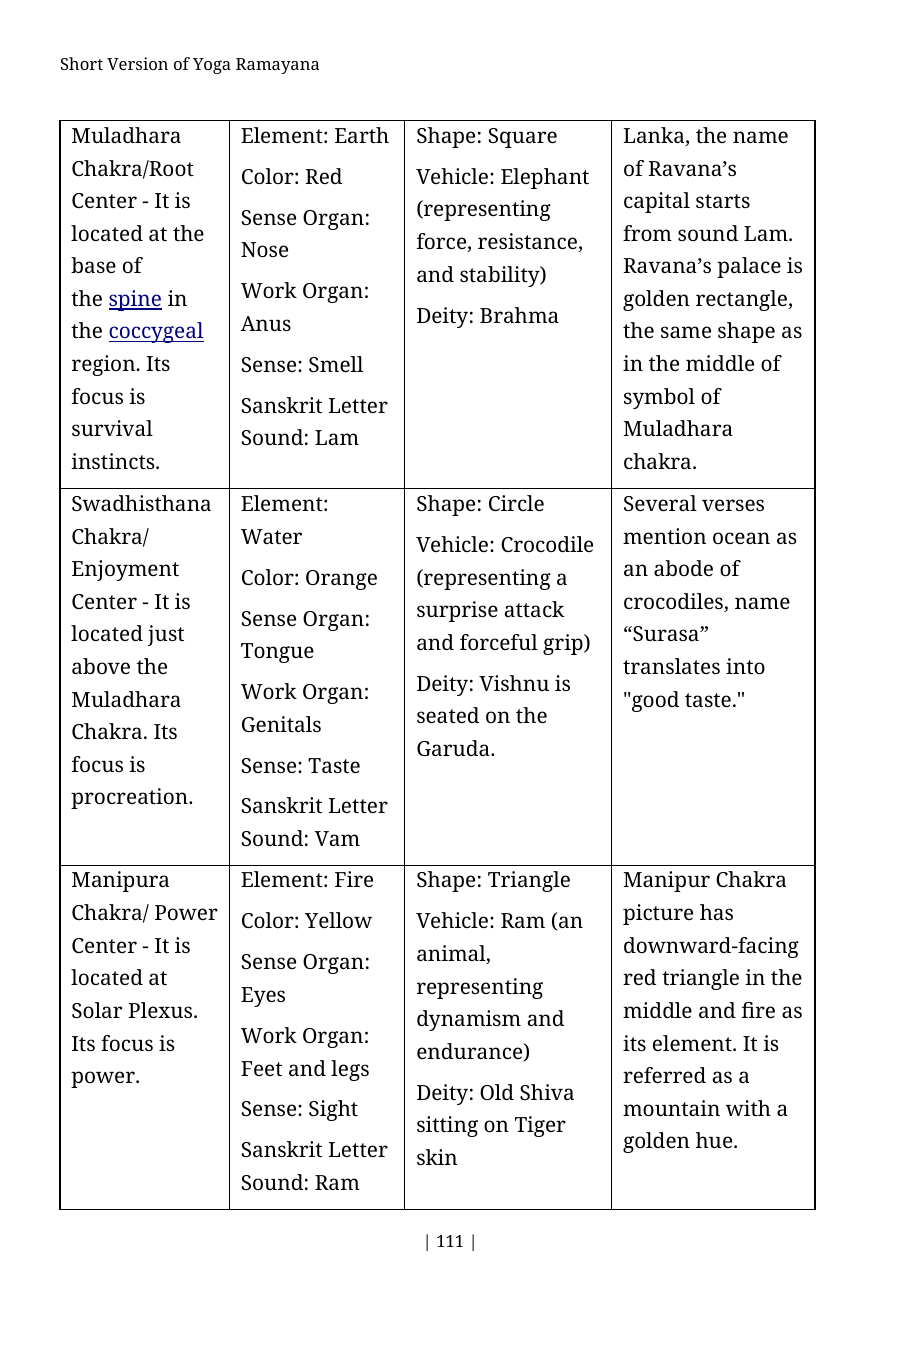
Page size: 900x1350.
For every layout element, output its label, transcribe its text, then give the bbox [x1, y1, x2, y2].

table_cell Muladhara Chakra/Root Center - It is located at the base of the spine in the coccygeal region. Its focus is survival instincts. [61, 121, 229, 488]
table_cell Shape: Triangle Vehicle: Ram (an animal, representing dynamism and endurance) Deity: Old Shiva sitting on Tiger skin [405, 866, 611, 1208]
table_cell Element: Water Color: Orange Sense Organ: Tongue Work Organ: Genitals Sense: Taste Sanskrit Letter Sound: Vam [230, 489, 404, 864]
table_cell Shape: Circle Vehicle: Crocodile (representing a surprise attack and forceful grip) Deity: Vishnu is seated on the Garuda. [405, 489, 611, 864]
table_cell Several verses mention ocean as an abode of crocodiles, name “Surasa” translates into "good taste." [612, 489, 814, 864]
table_cell Lanka, the name of Ravana’s capital starts from sound Lam. Ravana’s palace is golden rectangle, the same shape as in the middle of symbol of Muladhara chakra. [612, 121, 814, 488]
table_cell Swadhisthana Chakra/ Enjoyment Center - It is located just above the Muladhara Chakra. Its focus is procreation. [61, 489, 229, 864]
table_cell Element: Earth Color: Red Sense Organ: Nose Work Organ: Anus Sense: Smell Sanskrit Letter Sound: Lam [230, 121, 404, 488]
table_cell Manipura Chakra/ Power Center - It is located at Solar Plexus. Its focus is power. [61, 866, 229, 1208]
table_cell Shape: Square Vehicle: Elephant (representing force, resistance, and stability) Deity: Brahma [405, 121, 611, 488]
table_cell Manipur Chakra picture has downward-facing red triangle in the middle and fire as its element. It is referred as a mountain with a golden hue. [612, 866, 814, 1208]
table_cell Element: Fire Color: Yellow Sense Organ: Eyes Work Organ: Feet and legs Sense: Sight Sanskrit Letter Sound: Ram [230, 866, 404, 1208]
